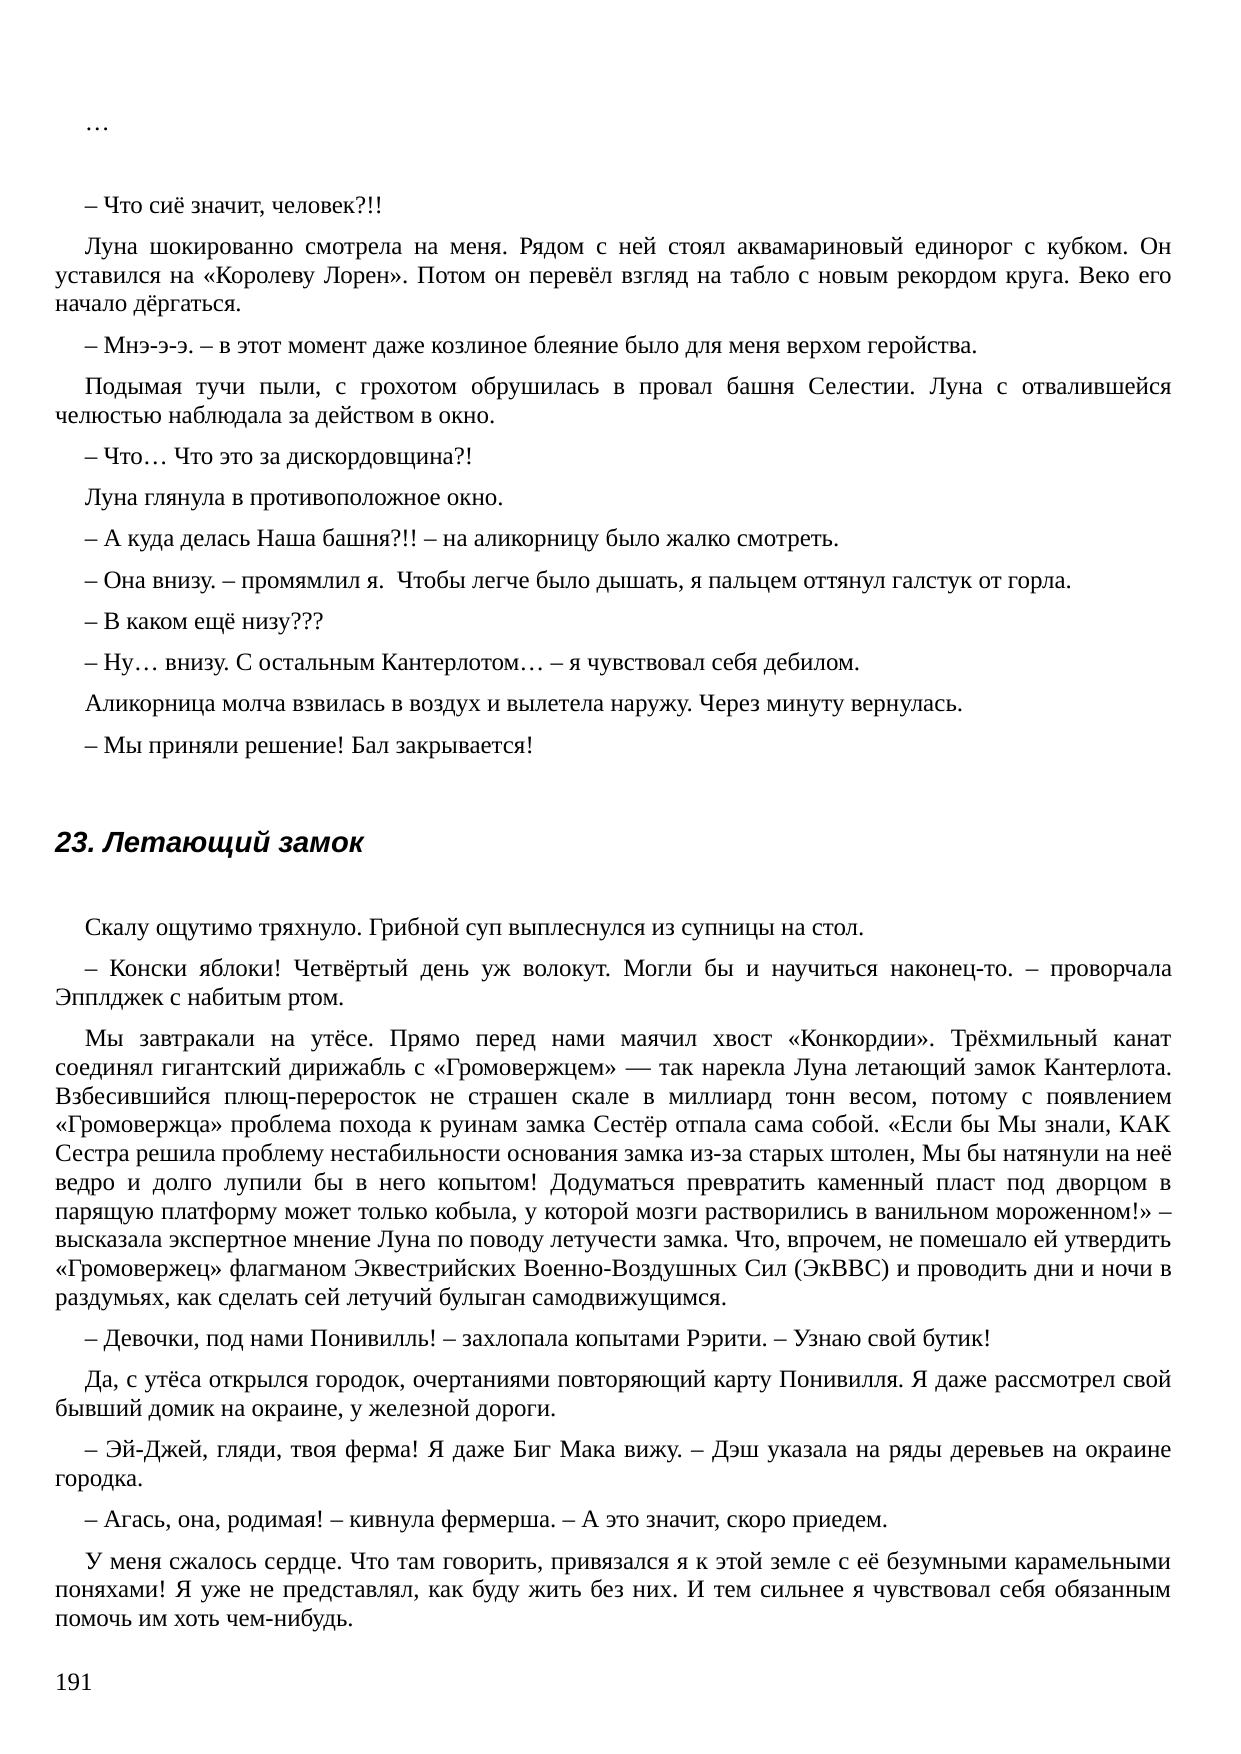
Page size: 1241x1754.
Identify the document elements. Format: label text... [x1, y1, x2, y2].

text – Конски яблоки! Четвёртый день уж волокут. Могли бы и научиться наконец-то. – проворчала Эпплджек с набитым ртом. [55, 953, 1173, 1011]
text Аликорница молча взвилась в воздух и вылетела наружу. Через минуту вернулась. [55, 688, 1173, 717]
text Подымая тучи пыли, с грохотом обрушилась в провал башня Селестии. Луна с отвалившейся челюстью наблюдала за действом в окно. [55, 371, 1173, 428]
text – В каком ещё низу??? [55, 606, 1173, 635]
text – Ну… внизу. С остальным Кантерлотом… – я чувствовал себя дебилом. [55, 647, 1173, 676]
text – Что… Что это за дискордовщина?! [55, 441, 1173, 470]
text У меня сжалось сердце. Что там говорить, привязался я к этой земле с её безумными карамельными поняхами! Я уже не представлял, как буду жить без них. И тем сильнее я чувствовал себя обязанным помочь им хоть чем-нибудь. [55, 1546, 1173, 1632]
subtitle 23. Летающий замок [55, 825, 1173, 858]
text Скалу ощутимо тряхнуло. Грибной суп выплеснулся из супницы на стол. [55, 912, 1173, 941]
text – Что сиё значит, человек?!! [55, 190, 1173, 218]
text – А куда делась Наша башня?!! – на аликорницу было жалко смотреть. [55, 523, 1173, 552]
text Да, с утёса открылся городок, очертаниями повторяющий карту Понивилля. Я даже рассмотрел свой бывший домик на окраине, у железной дороги. [55, 1364, 1173, 1422]
text – Эй-Джей, гляди, твоя ферма! Я даже Биг Мака вижу. – Дэш указала на ряды деревьев на окраине городка. [55, 1434, 1173, 1492]
text – Агась, она, родимая! – кивнула фермерша. – А это значит, скоро приедем. [55, 1504, 1173, 1533]
text Мы завтракали на утёсе. Прямо перед нами маячил хвост «Конкордии». Трёхмильный канат соединял гигантский дирижабль с «Громовержцем» — так нарекла Луна летающий замок Кантерлота. Взбесившийся плющ-переросток не страшен скале в миллиард тонн весом, потому с появлением «Громовержца» проблема похода к руинам замка Сестёр отпала сама собой. «Если бы Мы знали, КАК Сестра решила проблему нестабильности основания замка из-за старых штолен, Мы бы натянули на неё ведро и долго лупили бы в него копытом! Додуматься превратить каменный пласт под дворцом в парящую платформу может только кобыла, у которой мозги растворились в ванильном мороженном!» – высказала экспертное мнение Луна по поводу летучести замка. Что, впрочем, не помешало ей утвердить «Громовержец» флагманом Эквестрийских Военно-Воздушных Сил (ЭкВВС) и проводить дни и ночи в раздумьях, как сделать сей летучий булыган самодвижущимся. [55, 1023, 1173, 1311]
text – Она внизу. – промямлил я. Чтобы легче было дышать, я пальцем оттянул галстук от горла. [55, 565, 1173, 593]
text … [55, 107, 1173, 136]
text Луна глянула в противоположное окно. [55, 482, 1173, 511]
text – Мнэ-э-э. – в этот момент даже козлиное блеяние было для меня верхом геройства. [55, 330, 1173, 358]
text Луна шокированно смотрела на меня. Рядом с ней стоял аквамариновый единорог с кубком. Он уставился на «Королеву Лорен». Потом он перевёл взгляд на табло с новым рекордом круга. Веко его начало дёргаться. [55, 231, 1173, 317]
text – Девочки, под нами Понивилль! – захлопала копытами Рэрити. – Узнаю свой бутик! [55, 1323, 1173, 1352]
text – Мы приняли решение! Бал закрывается! [55, 730, 1173, 758]
